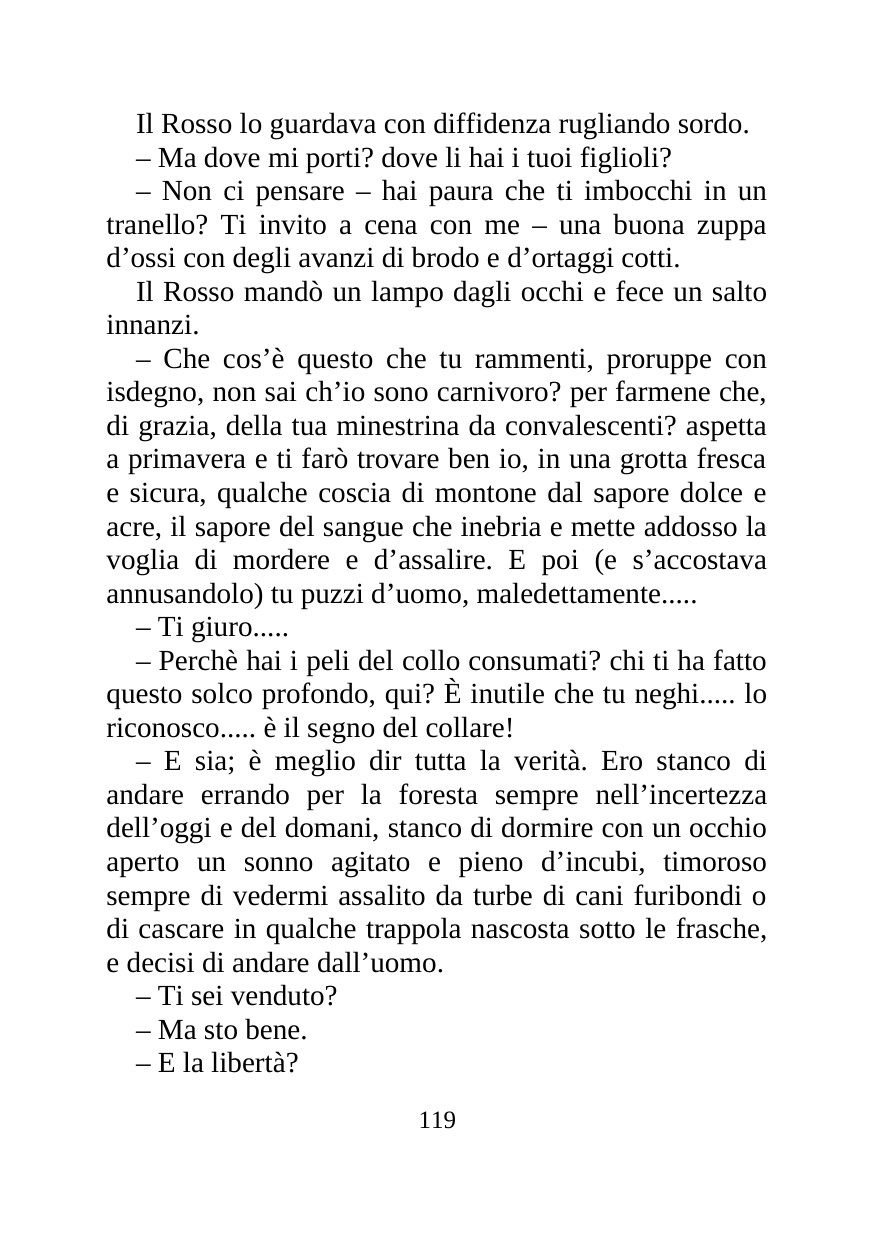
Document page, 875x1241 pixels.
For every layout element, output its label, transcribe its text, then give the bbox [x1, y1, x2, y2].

text Il Rosso mandò un lampo dagli occhi e fece un salto innanzi. [106, 274, 768, 341]
text – Perchè hai i peli del collo consumati? chi ti ha fatto questo solco profondo, qui? È inutile che tu neghi..... lo riconosco..... è il segno del collare! [106, 643, 768, 743]
text – Ti sei venduto? [106, 978, 768, 1012]
text – Non ci pensare – hai paura che ti imbocchi in un tranello? Ti invito a cena con me – una buona zuppa d’ossi con degli avanzi di brodo e d’ortaggi cotti. [106, 173, 768, 274]
text – E sia; è meglio dir tutta la verità. Ero stanco di andare errando per la foresta sempre nell’incertezza dell’oggi e del domani, stanco di dormire con un occhio aperto un sonno agitato e pieno d’incubi, timoroso sempre di vedermi assalito da turbe di cani furibondi o di cascare in qualche trappola nascosta sotto le frasche, e decisi di andare dall’uomo. [106, 743, 768, 978]
text – E la libertà? [106, 1045, 768, 1079]
text Il Rosso lo guardava con diffidenza rugliando sordo. [106, 106, 768, 140]
text – Ma sto bene. [106, 1012, 768, 1045]
text – Che cos’è questo che tu rammenti, proruppe con isdegno, non sai ch’io sono carnivoro? per farmene che, di grazia, della tua minestrina da convalescenti? aspetta a primavera e ti farò trovare ben io, in una grotta fresca e sicura, qualche coscia di montone dal sapore dolce e acre, il sapore del sangue che inebria e mette addosso la voglia di mordere e d’assalire. E poi (e s’accostava annusandolo) tu puzzi d’uomo, maledettamente..... [106, 341, 768, 609]
text – Ma dove mi porti? dove li hai i tuoi figlioli? [106, 140, 768, 173]
text – Ti giuro..... [106, 609, 768, 643]
